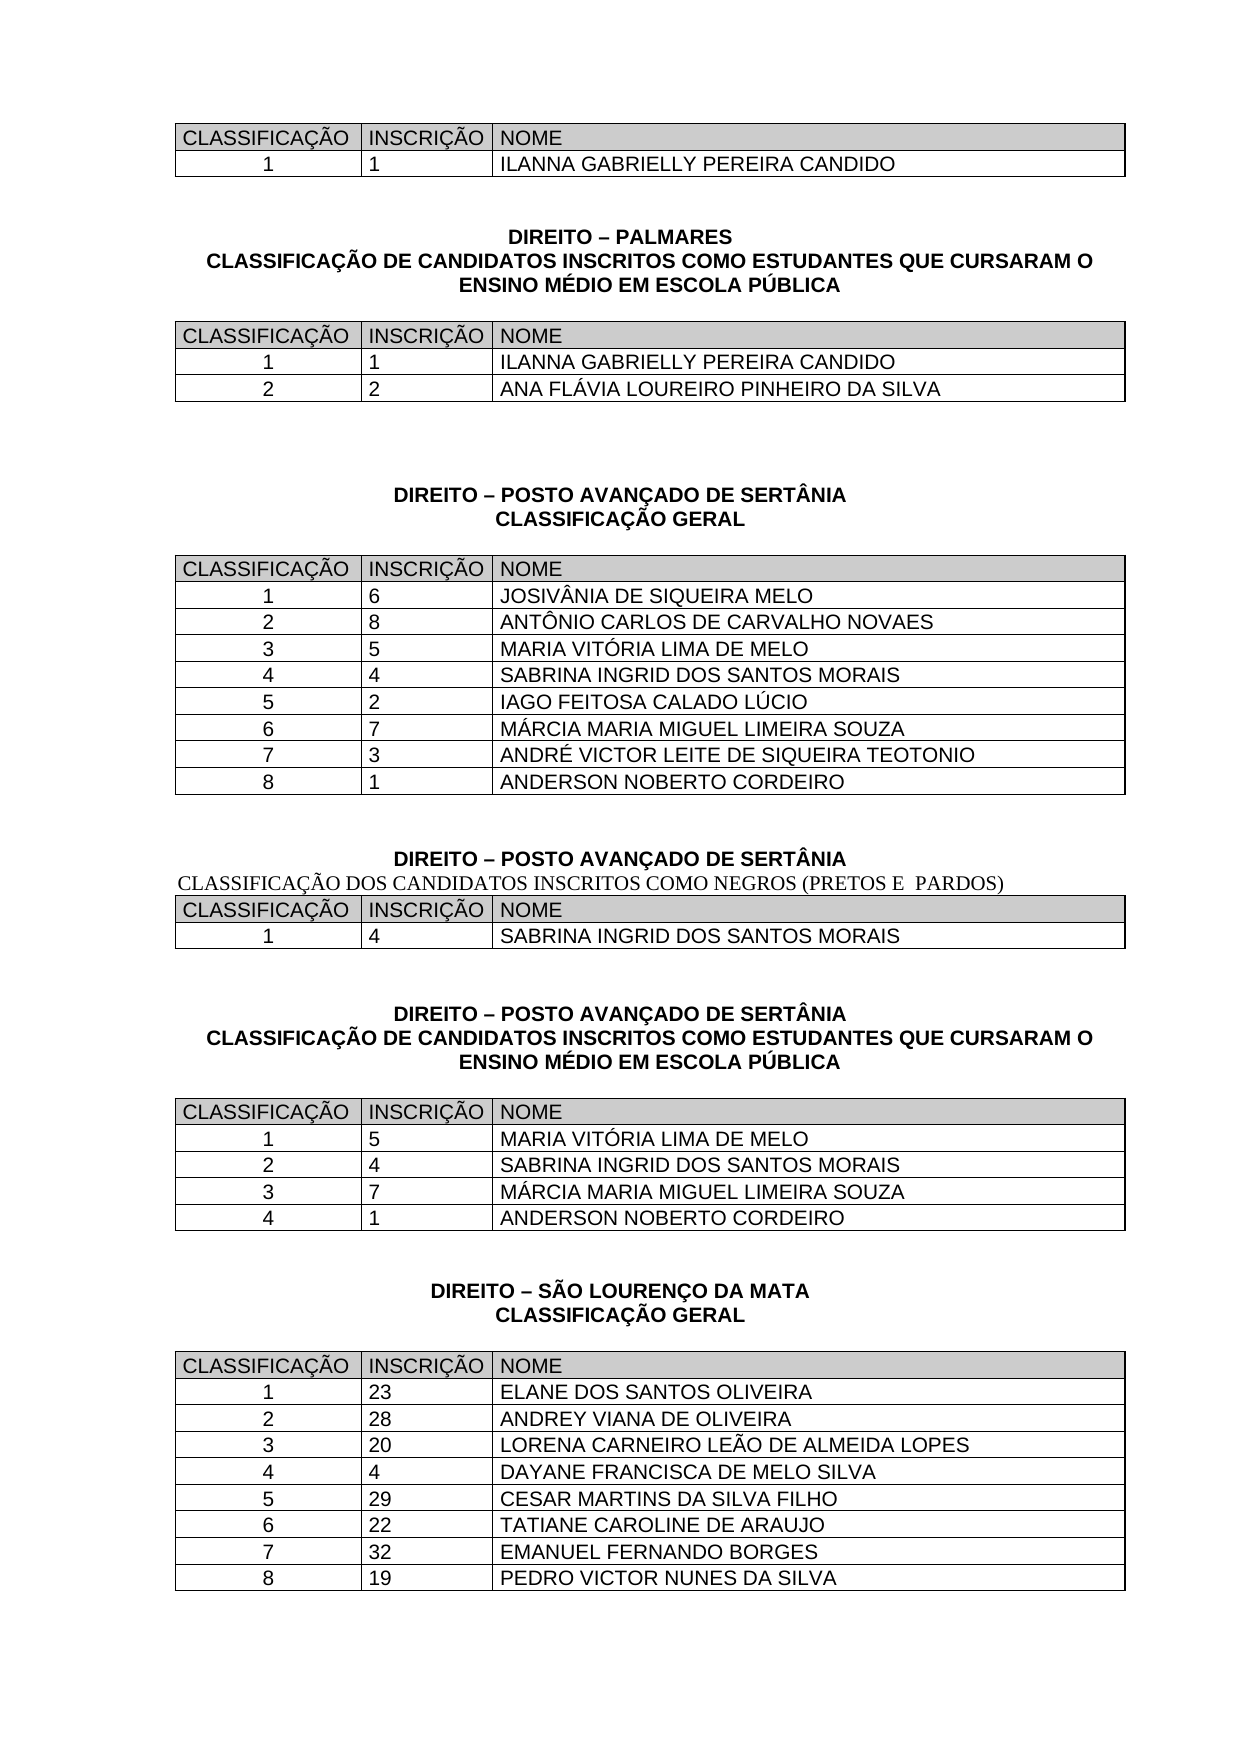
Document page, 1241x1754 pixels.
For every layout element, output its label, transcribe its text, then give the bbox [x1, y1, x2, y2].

table_cell 5 [176, 1485, 361, 1510]
table_cell 8 [176, 1565, 361, 1590]
table_cell 1 [362, 1205, 492, 1230]
text DIREITO – POSTO AVANÇADO DE SERTÂNIA [177, 483, 1063, 507]
table_cell 2 [176, 609, 361, 634]
table_cell 20 [362, 1432, 492, 1457]
table_cell 4 [176, 1205, 361, 1230]
table_header CLASSIFICAÇÃO [176, 556, 361, 581]
table_cell ANDRÉ VICTOR LEITE DE SIQUEIRA TEOTONIO [493, 741, 1124, 767]
table_header INSCRIÇÃO [362, 556, 492, 581]
table_cell 6 [176, 715, 361, 740]
table_cell ILANNA GABRIELLY PEREIRA CANDIDO [493, 151, 1124, 176]
table_cell 22 [362, 1511, 492, 1537]
table_cell 1 [176, 151, 361, 176]
table_cell 2 [176, 1152, 361, 1177]
table_cell 3 [176, 635, 361, 661]
table_cell ELANE DOS SANTOS OLIVEIRA [493, 1379, 1124, 1404]
table_cell 8 [362, 609, 492, 634]
table_cell 1 [362, 768, 492, 793]
table_cell ANDERSON NOBERTO CORDEIRO [493, 1205, 1124, 1230]
table_cell 1 [176, 1379, 361, 1404]
table_cell 7 [362, 1178, 492, 1204]
table_cell 5 [362, 1125, 492, 1151]
table_cell ILANNA GABRIELLY PEREIRA CANDIDO [493, 349, 1124, 374]
table_cell MARIA VITÓRIA LIMA DE MELO [493, 1125, 1124, 1151]
table_cell 23 [362, 1379, 492, 1404]
table_header INSCRIÇÃO [362, 896, 492, 922]
table_cell 7 [176, 1538, 361, 1563]
text DIREITO – SÃO LOURENÇO DA MATA [177, 1279, 1063, 1303]
table_cell ANA FLÁVIA LOUREIRO PINHEIRO DA SILVA [493, 375, 1124, 401]
table_cell DAYANE FRANCISCA DE MELO SILVA [493, 1458, 1124, 1484]
table_cell 6 [362, 582, 492, 608]
table_cell 4 [176, 1458, 361, 1484]
table_cell 2 [176, 375, 361, 401]
table_cell 5 [176, 688, 361, 714]
table_cell 4 [362, 923, 492, 948]
table_header NOME [493, 1099, 1124, 1124]
table_cell 2 [362, 375, 492, 401]
table_cell EMANUEL FERNANDO BORGES [493, 1538, 1124, 1563]
table_cell ANDREY VIANA DE OLIVEIRA [493, 1405, 1124, 1431]
table_cell 19 [362, 1565, 492, 1590]
text CLASSIFICAÇÃO DE CANDIDATOS INSCRITOS COMO ESTUDANTES QUE CURSARAM O ENSINO MÉDIO EM ESCOLA PÚBLICA [177, 249, 1122, 297]
table_cell 3 [176, 1178, 361, 1204]
table_header CLASSIFICAÇÃO [176, 1099, 361, 1124]
table_cell 2 [176, 1405, 361, 1431]
text DIREITO – POSTO AVANÇADO DE SERTÂNIA [177, 847, 1063, 871]
table_header CLASSIFICAÇÃO [176, 1352, 361, 1378]
table_cell 1 [176, 349, 361, 374]
table_header NOME [493, 896, 1124, 922]
table_cell TATIANE CAROLINE DE ARAUJO [493, 1511, 1124, 1537]
text CLASSIFICAÇÃO GERAL [177, 1303, 1063, 1327]
text CLASSIFICAÇÃO GERAL [177, 507, 1063, 531]
table_cell 8 [176, 768, 361, 793]
table_cell 6 [176, 1511, 361, 1537]
table_cell MÁRCIA MARIA MIGUEL LIMEIRA SOUZA [493, 1178, 1124, 1204]
table_cell 1 [176, 923, 361, 948]
table_cell 4 [362, 1152, 492, 1177]
table_cell 1 [362, 151, 492, 176]
table_cell 29 [362, 1485, 492, 1510]
table_cell ANDERSON NOBERTO CORDEIRO [493, 768, 1124, 793]
table_cell IAGO FEITOSA CALADO LÚCIO [493, 688, 1124, 714]
table_header NOME [493, 556, 1124, 581]
text CLASSIFICAÇÃO DOS CANDIDATOS INSCRITOS COMO NEGROS (PRETOS E PARDOS) [177, 871, 1063, 895]
table_cell 32 [362, 1538, 492, 1563]
table_cell PEDRO VICTOR NUNES DA SILVA [493, 1565, 1124, 1590]
table_cell 4 [362, 1458, 492, 1484]
table_cell 7 [362, 715, 492, 740]
table_header INSCRIÇÃO [362, 322, 492, 348]
table_cell MÁRCIA MARIA MIGUEL LIMEIRA SOUZA [493, 715, 1124, 740]
table_cell ANTÔNIO CARLOS DE CARVALHO NOVAES [493, 609, 1124, 634]
table_cell MARIA VITÓRIA LIMA DE MELO [493, 635, 1124, 661]
table_header INSCRIÇÃO [362, 124, 492, 150]
table_cell 2 [362, 688, 492, 714]
table_cell 28 [362, 1405, 492, 1431]
table_cell JOSIVÂNIA DE SIQUEIRA MELO [493, 582, 1124, 608]
table_cell 4 [362, 662, 492, 687]
table_cell CESAR MARTINS DA SILVA FILHO [493, 1485, 1124, 1510]
table_cell 3 [176, 1432, 361, 1457]
table_cell SABRINA INGRID DOS SANTOS MORAIS [493, 662, 1124, 687]
table_header CLASSIFICAÇÃO [176, 124, 361, 150]
table_header INSCRIÇÃO [362, 1352, 492, 1378]
table_header INSCRIÇÃO [362, 1099, 492, 1124]
table_header NOME [493, 322, 1124, 348]
table_cell SABRINA INGRID DOS SANTOS MORAIS [493, 1152, 1124, 1177]
table_cell 5 [362, 635, 492, 661]
table_cell 1 [362, 349, 492, 374]
table_header CLASSIFICAÇÃO [176, 896, 361, 922]
table_cell 7 [176, 741, 361, 767]
text DIREITO – PALMARES [177, 225, 1063, 249]
table_header NOME [493, 124, 1124, 150]
table_cell LORENA CARNEIRO LEÃO DE ALMEIDA LOPES [493, 1432, 1124, 1457]
table_cell 1 [176, 1125, 361, 1151]
table_header NOME [493, 1352, 1124, 1378]
table_cell SABRINA INGRID DOS SANTOS MORAIS [493, 923, 1124, 948]
table_header CLASSIFICAÇÃO [176, 322, 361, 348]
table_cell 4 [176, 662, 361, 687]
table_cell 3 [362, 741, 492, 767]
table_cell 1 [176, 582, 361, 608]
text DIREITO – POSTO AVANÇADO DE SERTÂNIA [177, 1002, 1063, 1026]
text CLASSIFICAÇÃO DE CANDIDATOS INSCRITOS COMO ESTUDANTES QUE CURSARAM O ENSINO MÉDIO EM ESCOLA PÚBLICA [177, 1026, 1122, 1073]
